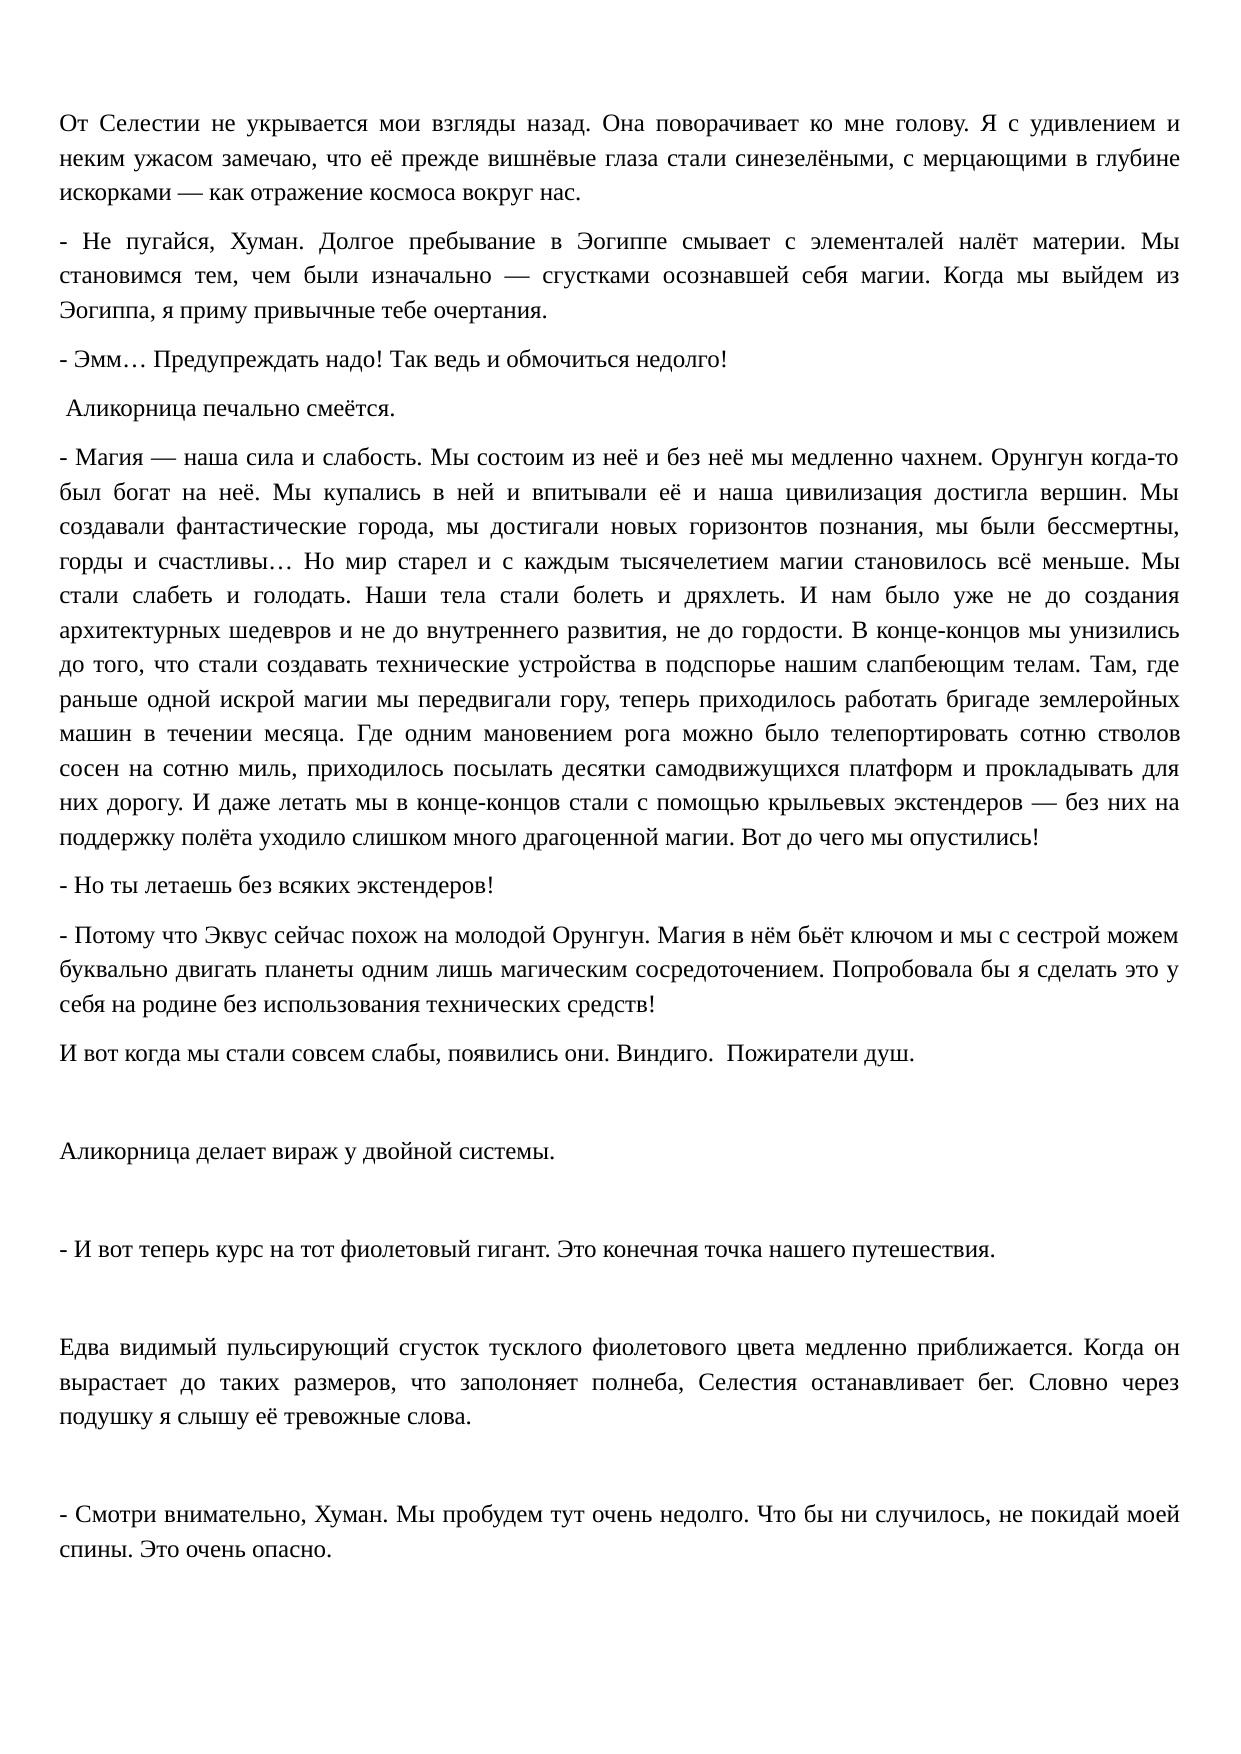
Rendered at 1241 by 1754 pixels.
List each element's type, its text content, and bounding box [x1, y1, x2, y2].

text - И вот теперь курс на тот фиолетовый гигант. Это конечная точка нашего путешествия. [59, 1234, 1181, 1263]
text - Эмм… Предупреждать надо! Так ведь и обмочиться недолго! [59, 344, 1181, 373]
text - Не пугайся, Хуман. Долгое пребывание в Эогиппе смывает с элементалей налёт материи. Мы становимся тем, чем были изначально — сгустками осознавшей себя магии. Когда мы выйдем из Эогиппа, я приму привычные тебе очертания. [59, 226, 1181, 324]
text - Но ты летаешь без всяких экстендеров! [59, 871, 1181, 899]
text Аликорница печально смеётся. [59, 393, 1181, 422]
text Аликорница делает вираж у двойной системы. [59, 1136, 1181, 1164]
text - Смотри внимательно, Хуман. Мы пробудем тут очень недолго. Что бы ни случилось, не покидай моей спины. Это очень опасно. [59, 1499, 1181, 1562]
text И вот когда мы стали совсем слабы, появились они. Виндиго. Пожиратели душ. [59, 1038, 1181, 1066]
text Едва видимый пульсирующий сгусток тусклого фиолетового цвета медленно приближается. Когда он вырастает до таких размеров, что заполоняет полнеба, Селестия останавливает бег. Словно через подушку я слышу её тревожные слова. [59, 1332, 1181, 1430]
text - Потому что Эквус сейчас похож на молодой Орунгун. Магия в нём бьёт ключом и мы с сестрой можем буквально двигать планеты одним лишь магическим сосредоточением. Попробовала бы я сделать это у себя на родине без использования технических средств! [59, 920, 1181, 1017]
text - Магия — наша сила и слабость. Мы состоим из неё и без неё мы медленно чахнем. Орунгун когда-то был богат на неё. Мы купались в ней и впитывали её и наша цивилизация достигла вершин. Мы создавали фантастические города, мы достигали новых горизонтов познания, мы были бессмертны, горды и счастливы… Но мир старел и с каждым тысячелетием магии становилось всё меньше. Мы стали слабеть и голодать. Наши тела стали болеть и дряхлеть. И нам было уже не до создания архитектурных шедевров и не до внутреннего развития, не до гордости. В конце-концов мы унизились до того, что стали создавать технические устройства в подспорье нашим слапбеющим телам. Там, где раньше одной искрой магии мы передвигали гору, теперь приходилось работать бригаде землеройных машин в течении месяца. Где одним мановением рога можно было телепортировать сотню стволов сосен на сотню миль, приходилось посылать десятки самодвижущихся платформ и прокладывать для них дорогу. И даже летать мы в конце-концов стали с помощью крыльевых экстендеров — без них на поддержку полёта уходило слишком много драгоценной магии. Вот до чего мы опустились! [59, 442, 1181, 850]
text От Селестии не укрывается мои взгляды назад. Она поворачивает ко мне голову. Я с удивлением и неким ужасом замечаю, что её прежде вишнёвые глаза стали синезелёными, с мерцающими в глубине искорками — как отражение космоса вокруг нас. [59, 108, 1181, 206]
